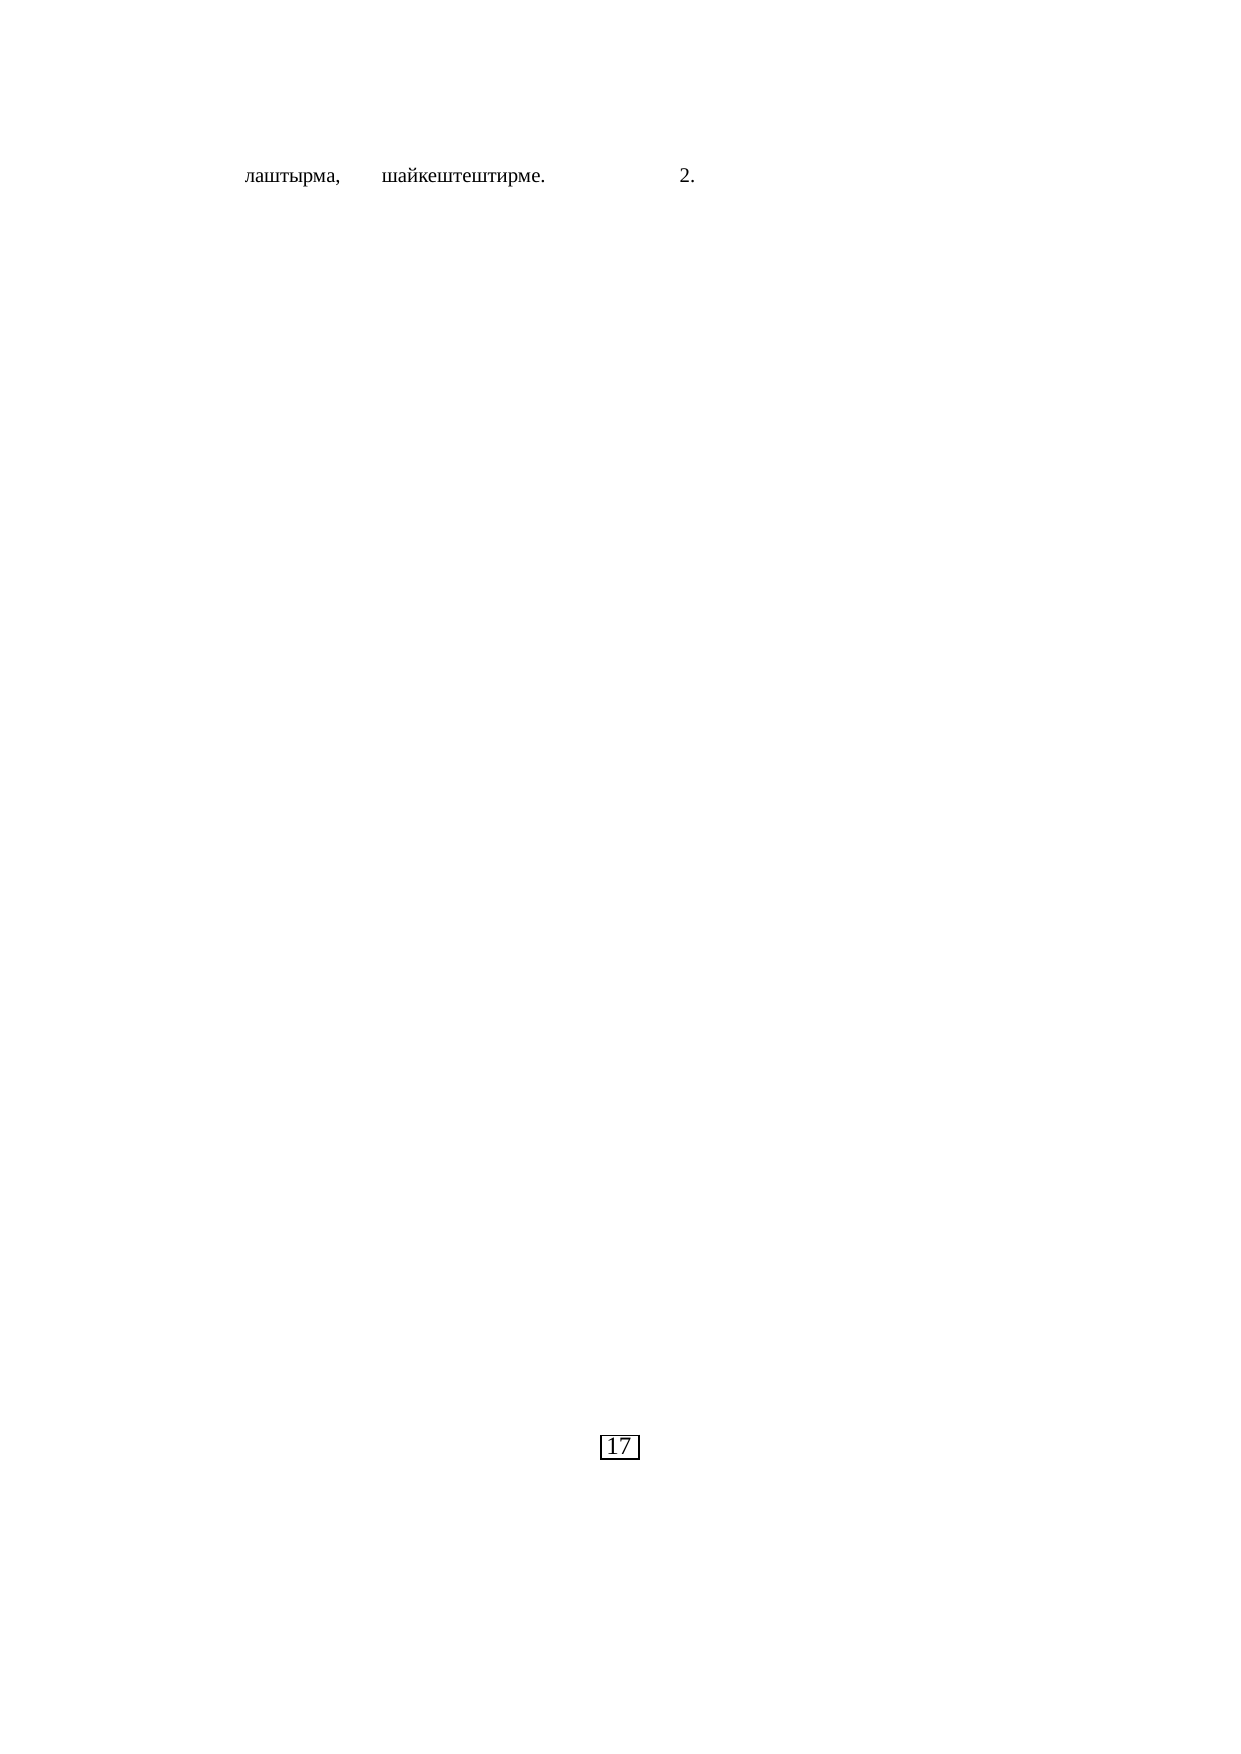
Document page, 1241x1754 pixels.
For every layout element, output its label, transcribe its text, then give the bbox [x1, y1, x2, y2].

text лаштырма, шайкештештирме. [244, 164, 545, 188]
text 2. [679, 164, 1005, 188]
